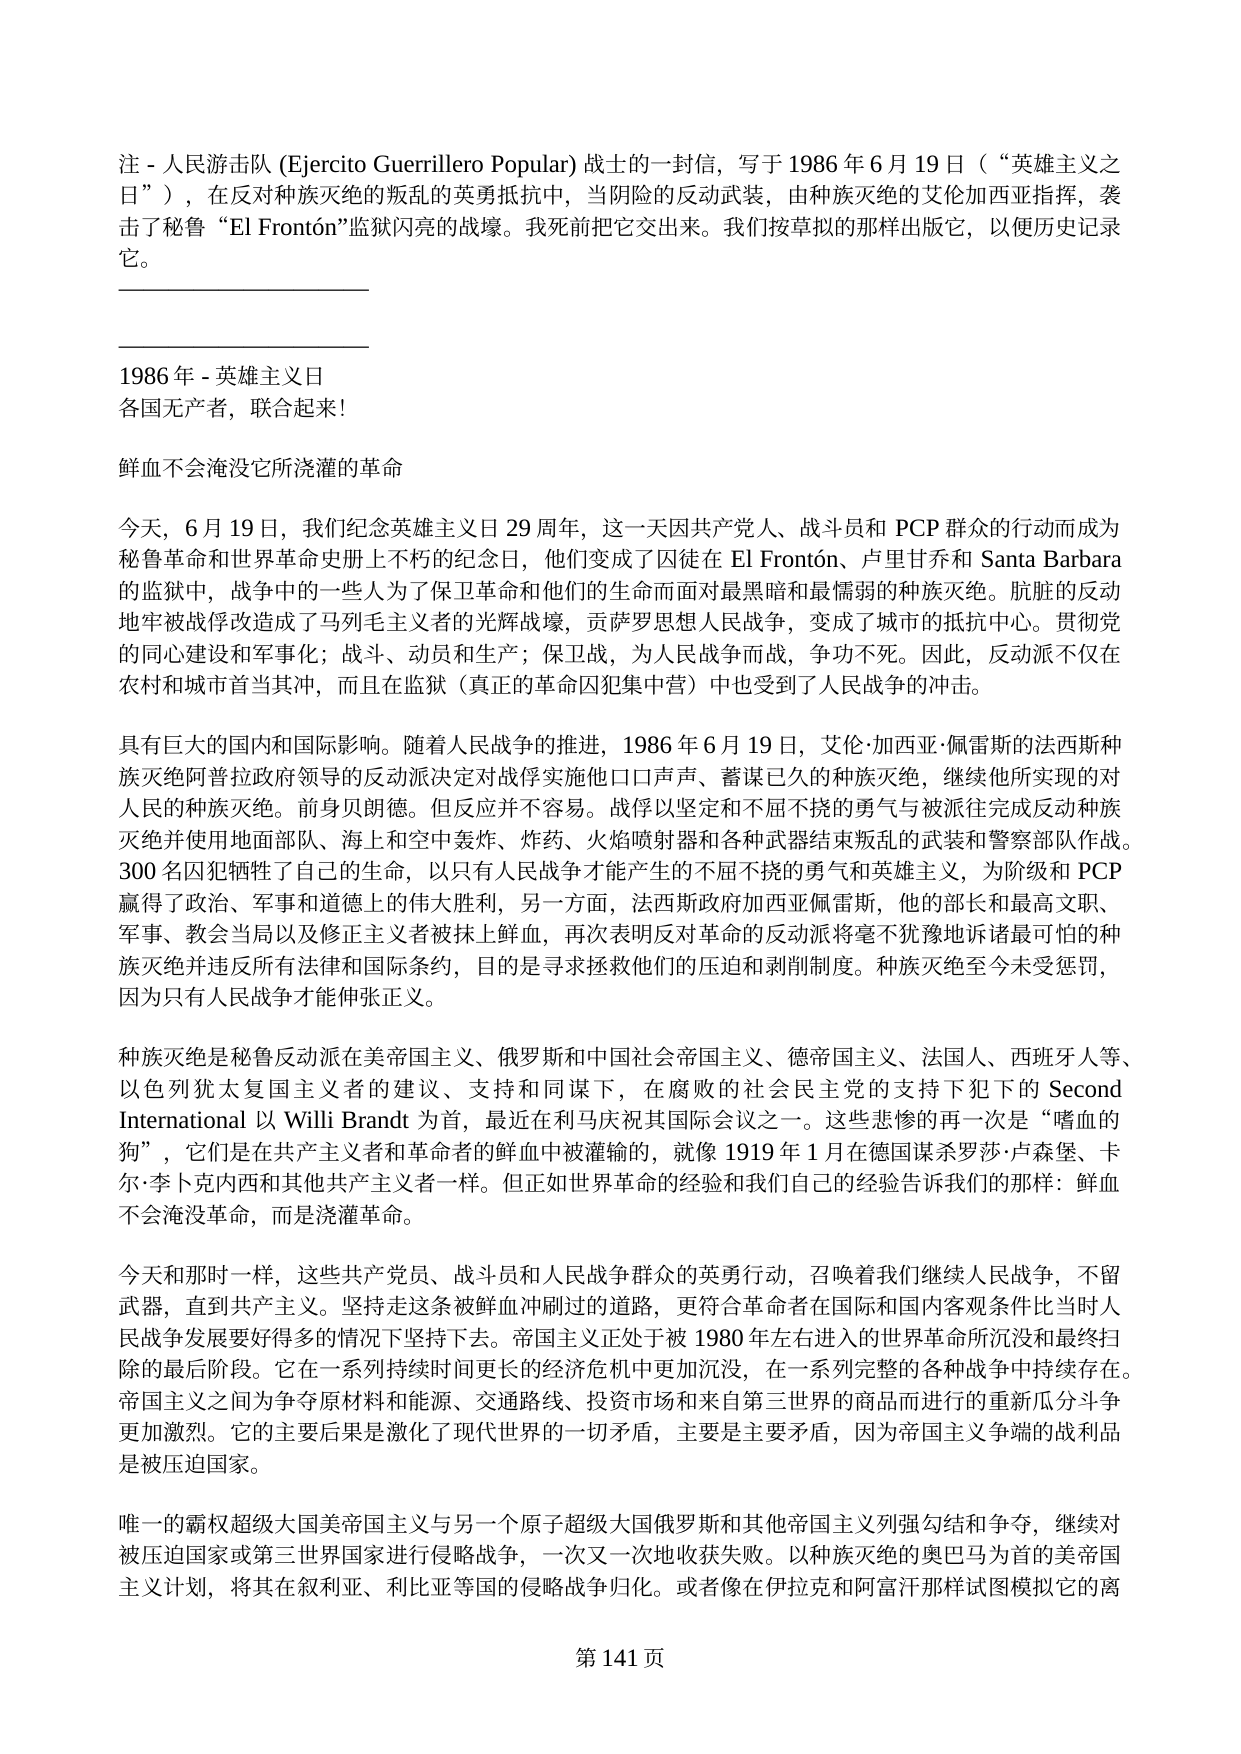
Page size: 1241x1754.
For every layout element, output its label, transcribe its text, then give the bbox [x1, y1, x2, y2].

text 种族灭绝是秘鲁反动派在美帝国主义、俄罗斯和中国社会帝国主义、德帝国主义、法国人、西班牙人等、以色列犹太复国主义者的建议、支持和同谋下，在腐败的社会民主党的支持下犯下的Second International 以 Willi Brandt 为首，最近在利马庆祝其国际会议之一。这些悲惨的再一次是“嗜血的狗”，它们是在共产主义者和革命者的鲜血中被灌输的，就像1919年1月在德国谋杀罗莎·卢森堡、卡尔·李卜克内西和其他共产主义者一样。但正如世界革命的经验和我们自己的经验告诉我们的那样：鲜血不会淹没革命，而是浇灌革命。 [118, 1041, 1122, 1229]
text 具有巨大的国内和国际影响。随着人民战争的推进，1986年6月19日，艾伦·加西亚·佩雷斯的法西斯种族灭绝阿普拉政府领导的反动派决定对战俘实施他口口声声、蓄谋已久的种族灭绝，继续他所实现的对人民的种族灭绝。前身贝朗德。但反应并不容易。战俘以坚定和不屈不挠的勇气与被派往完成反动种族灭绝并使用地面部队、海上和空中轰炸、炸药、火焰喷射器和各种武器结束叛乱的武装和警察部队作战。300名囚犯牺牲了自己的生命，以只有人民战争才能产生的不屈不挠的勇气和英雄主义，为阶级和 PCP 赢得了政治、军事和道德上的伟大胜利，另一方面，法西斯政府加西亚佩雷斯，他的部长和最高文职、军事、教会当局以及修正主义者被抹上鲜血，再次表明反对革命的反动派将毫不犹豫地诉诸最可怕的种族灭绝并违反所有法律和国际条约，目的是寻求拯救他们的压迫和剥削制度。种族灭绝至今未受惩罚，因为只有人民战争才能伸张正义。 [118, 729, 1122, 1012]
text 1986年 - 英雄主义日 [118, 359, 1122, 391]
text 唯一的霸权超级大国美帝国主义与另一个原子超级大国俄罗斯和其他帝国主义列强勾结和争夺，继续对被压迫国家或第三世界国家进行侵略战争，一次又一次地收获失败。以种族灭绝的奥巴马为首的美帝国主义计划，将其在叙利亚、利比亚等国的侵略战争归化。或者像在伊拉克和阿富汗那样试图模拟它的离 [118, 1507, 1122, 1601]
text 注 - 人民游击队 (Ejercito Guerrillero Popular) 战士的一封信，写于1986年6月19日（“英雄主义之日”），在反对种族灭绝的叛乱的英勇抵抗中，当阴险的反动武装，由种族灭绝的艾伦加西亚指挥，袭击了秘鲁“El Frontón”监狱闪亮的战壕。我死前把它交出来。我们按草拟的那样出版它，以便历史记录它。 [118, 147, 1122, 273]
text 鲜血不会淹没它所浇灌的革命 [118, 451, 1122, 482]
text 各国无产者，联合起来！ [118, 391, 1122, 422]
text —————————— [118, 273, 1122, 302]
text 今天，6月19日，我们纪念英雄主义日29周年，这一天因共产党人、战斗员和 PCP 群众的行动而成为秘鲁革命和世界革命史册上不朽的纪念日，他们变成了囚徒在El Frontón、卢里甘乔和 Santa Barbara 的监狱中，战争中的一些人为了保卫革命和他们的生命而面对最黑暗和最懦弱的种族灭绝。肮脏的反动地牢被战俘改造成了马列毛主义者的光辉战壕，贡萨罗思想人民战争，变成了城市的抵抗中心。贯彻党的同心建设和军事化；战斗、动员和生产；保卫战，为人民战争而战，争功不死。因此，反动派不仅在农村和城市首当其冲，而且在监狱（真正的革命囚犯集中营）中也受到了人民战争的冲击。 [118, 511, 1122, 700]
text —————————— [118, 331, 1122, 359]
text 今天和那时一样，这些共产党员、战斗员和人民战争群众的英勇行动，召唤着我们继续人民战争，不留武器，直到共产主义。坚持走这条被鲜血冲刷过的道路，更符合革命者在国际和国内客观条件比当时人民战争发展要好得多的情况下坚持下去。帝国主义正处于被1980年左右进入的世界革命所沉没和最终扫除的最后阶段。它在一系列持续时间更长的经济危机中更加沉没，在一系列完整的各种战争中持续存在。帝国主义之间为争夺原材料和能源、交通路线、投资市场和来自第三世界的商品而进行的重新瓜分斗争更加激烈。它的主要后果是激化了现代世界的一切矛盾，主要是主要矛盾，因为帝国主义争端的战利品是被压迫国家。 [118, 1258, 1122, 1478]
